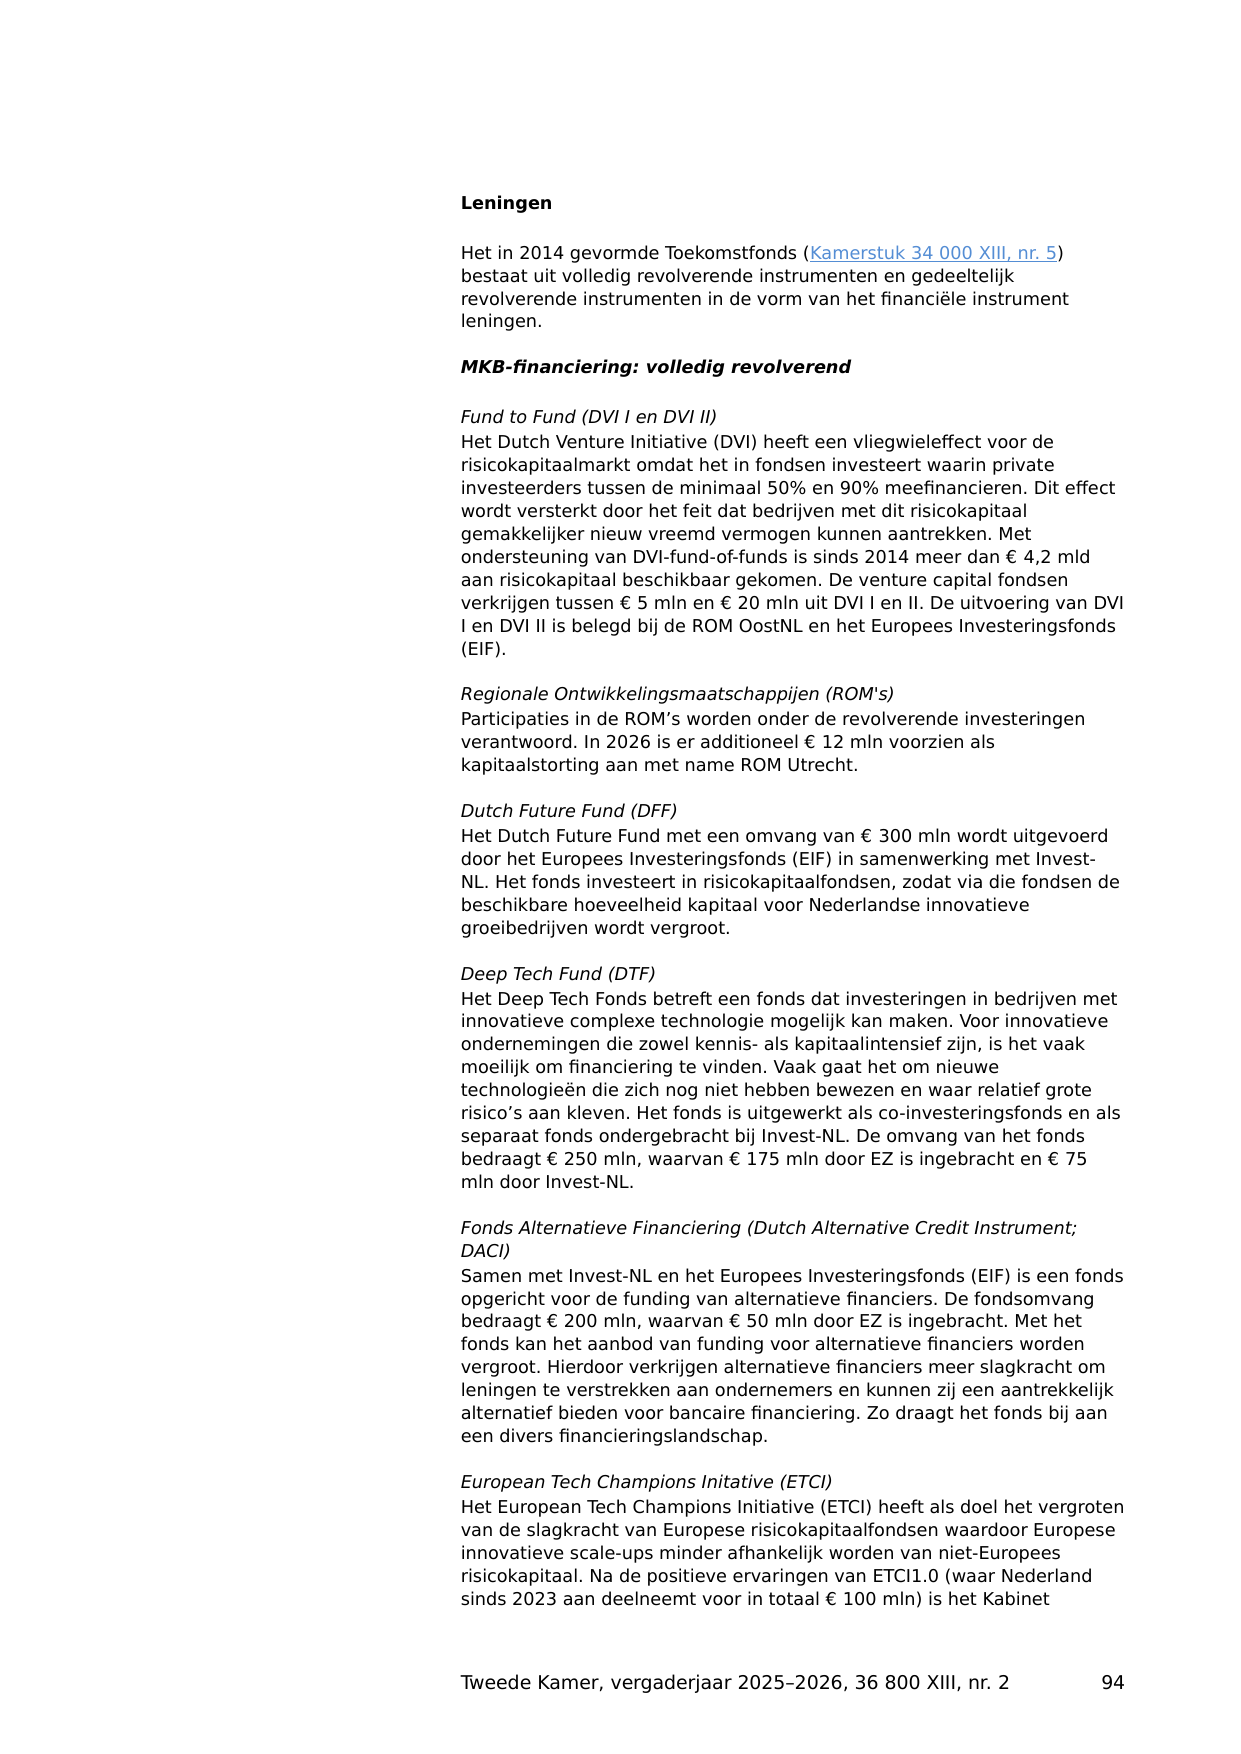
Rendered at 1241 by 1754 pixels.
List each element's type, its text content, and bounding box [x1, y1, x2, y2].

text Regionale Ontwikkelingsmaatschappijen (ROM's) [461, 682, 1125, 705]
text MKB-financiering: volledig revolverend [461, 355, 1125, 378]
text Fonds Alternatieve Financiering (Dutch Alternative Credit Instrument; DACI) [461, 1216, 1125, 1262]
text Het European Tech Champions Initiative (ETCI) heeft als doel het vergroten van de slagkracht van Europese risicokapitaalfondsen waardoor Europese innovatieve scale-ups minder afhankelijk worden van niet-Europees risicokapitaal. Na de positieve ervaringen van ETCI1.0 (waar Nederland sinds 2023 aan deelneemt voor in totaal € 100 mln) is het Kabinet [461, 1495, 1125, 1609]
text Leningen [461, 191, 1125, 214]
text Fund to Fund (DVI I en DVI II) [461, 405, 1125, 428]
text Deep Tech Fund (DTF) [461, 962, 1125, 984]
text European Tech Champions Initative (ETCI) [461, 1470, 1125, 1493]
text Participaties in de ROM’s worden onder de revolverende investeringen verantwoord. In 2026 is er additioneel € 12 mln voorzien als kapitaalstorting aan met name ROM Utrecht. [461, 707, 1125, 776]
text Het Dutch Venture Initiative (DVI) heeft een vliegwieleffect voor de risicokapitaalmarkt omdat het in fondsen investeert waarin private investeerders tussen de minimaal 50% en 90% meefinancieren. Dit effect wordt versterkt door het feit dat bedrĳven met dit risicokapitaal gemakkelĳker nieuw vreemd vermogen kunnen aantrekken. Met ondersteuning van DVI-fund-of-funds is sinds 2014 meer dan € 4,2 mld aan risicokapitaal beschikbaar gekomen. De venture capital fondsen verkrĳgen tussen € 5 mln en € 20 mln uit DVI I en II. De uitvoering van DVI I en DVI II is belegd bij de ROM OostNL en het Europees Investeringsfonds (EIF). [461, 430, 1125, 659]
text Samen met Invest-NL en het Europees Investeringsfonds (EIF) is een fonds opgericht voor de funding van alternatieve financiers. De fondsomvang bedraagt € 200 mln, waarvan € 50 mln door EZ is ingebracht. Met het fonds kan het aanbod van funding voor alternatieve financiers worden vergroot. Hierdoor verkrĳgen alternatieve financiers meer slagkracht om leningen te verstrekken aan ondernemers en kunnen zĳ een aantrekkelĳk alternatief bieden voor bancaire financiering. Zo draagt het fonds bĳ aan een divers financieringslandschap. [461, 1264, 1125, 1447]
text Het Deep Tech Fonds betreft een fonds dat investeringen in bedrĳven met innovatieve complexe technologie mogelĳk kan maken. Voor innovatieve ondernemingen die zowel kennis- als kapitaalintensief zĳn, is het vaak moeilĳk om financiering te vinden. Vaak gaat het om nieuwe technologieën die zich nog niet hebben bewezen en waar relatief grote risico’s aan kleven. Het fonds is uitgewerkt als co-investeringsfonds en als separaat fonds ondergebracht bĳ Invest-NL. De omvang van het fonds bedraagt € 250 mln, waarvan € 175 mln door EZ is ingebracht en € 75 mln door Invest-NL. [461, 987, 1125, 1193]
text Dutch Future Fund (DFF) [461, 799, 1125, 822]
text Het in 2014 gevormde Toekomstfonds (Kamerstuk 34 000 XIII, nr. 5) bestaat uit volledig revolverende instrumenten en gedeeltelijk revolverende instrumenten in de vorm van het financiële instrument leningen. [461, 241, 1125, 332]
text Het Dutch Future Fund met een omvang van € 300 mln wordt uitgevoerd door het Europees Investeringsfonds (EIF) in samenwerking met Invest-NL. Het fonds investeert in risicokapitaalfondsen, zodat via die fondsen de beschikbare hoeveelheid kapitaal voor Nederlandse innovatieve groeibedrĳven wordt vergroot. [461, 824, 1125, 939]
